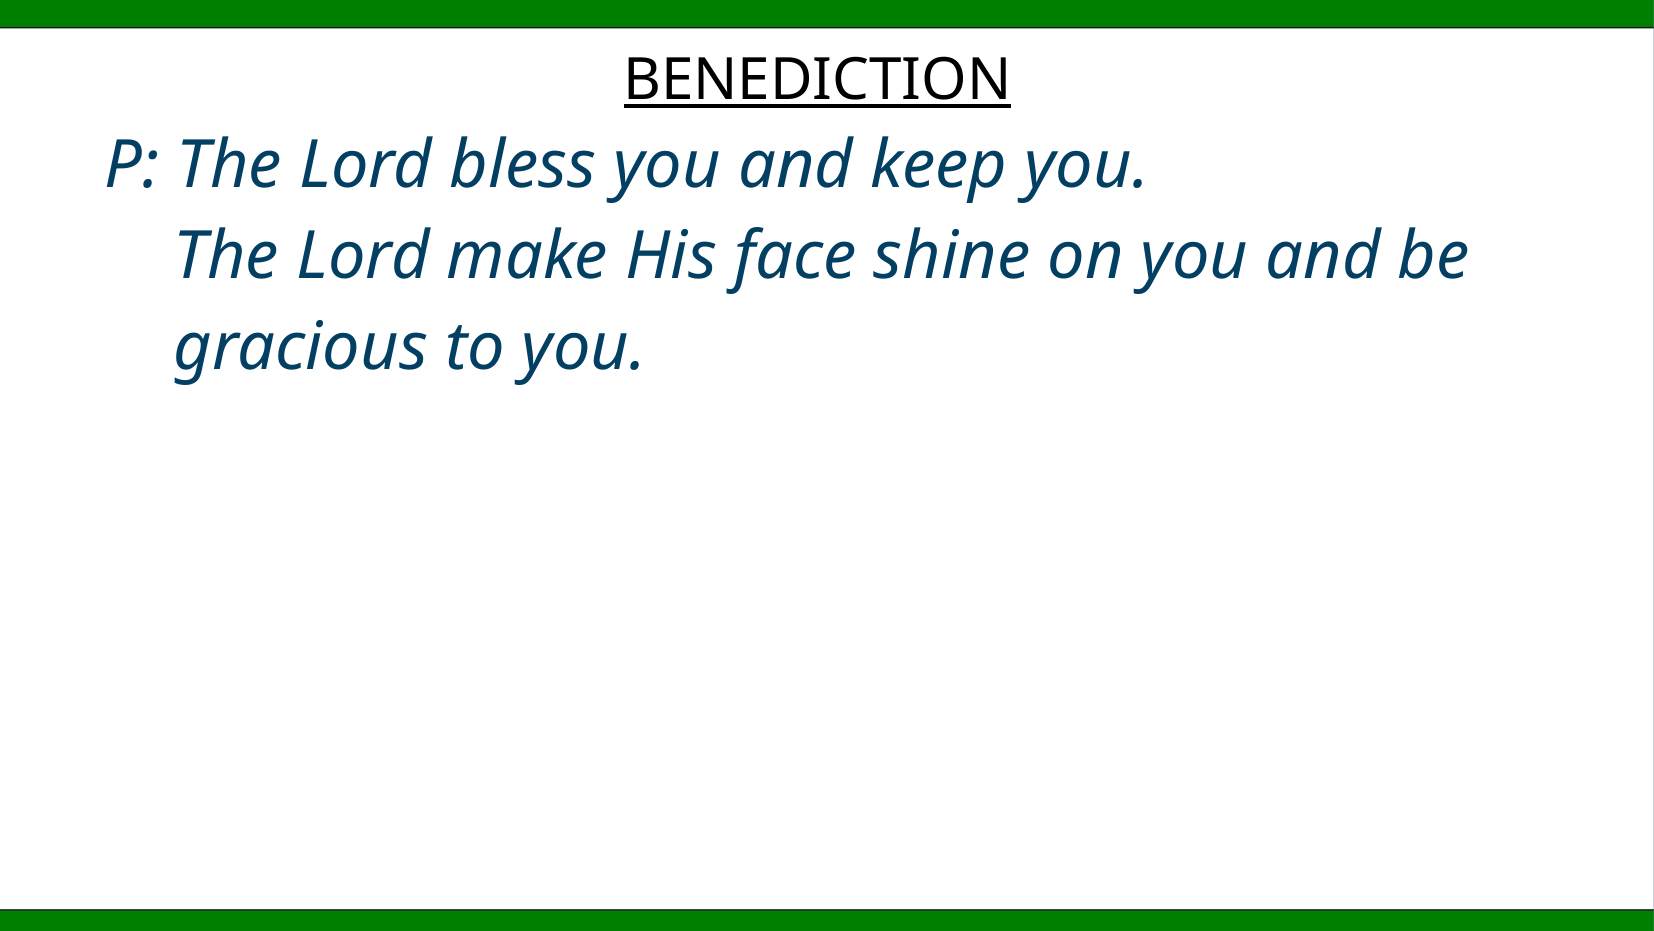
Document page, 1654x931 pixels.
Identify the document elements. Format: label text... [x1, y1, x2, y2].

picture [0, 0, 1654, 931]
text_box BENEDICTION P: The Lord bless you and keep you. The Lord make His face shine on you and be gracious to you. [90, 30, 1546, 389]
